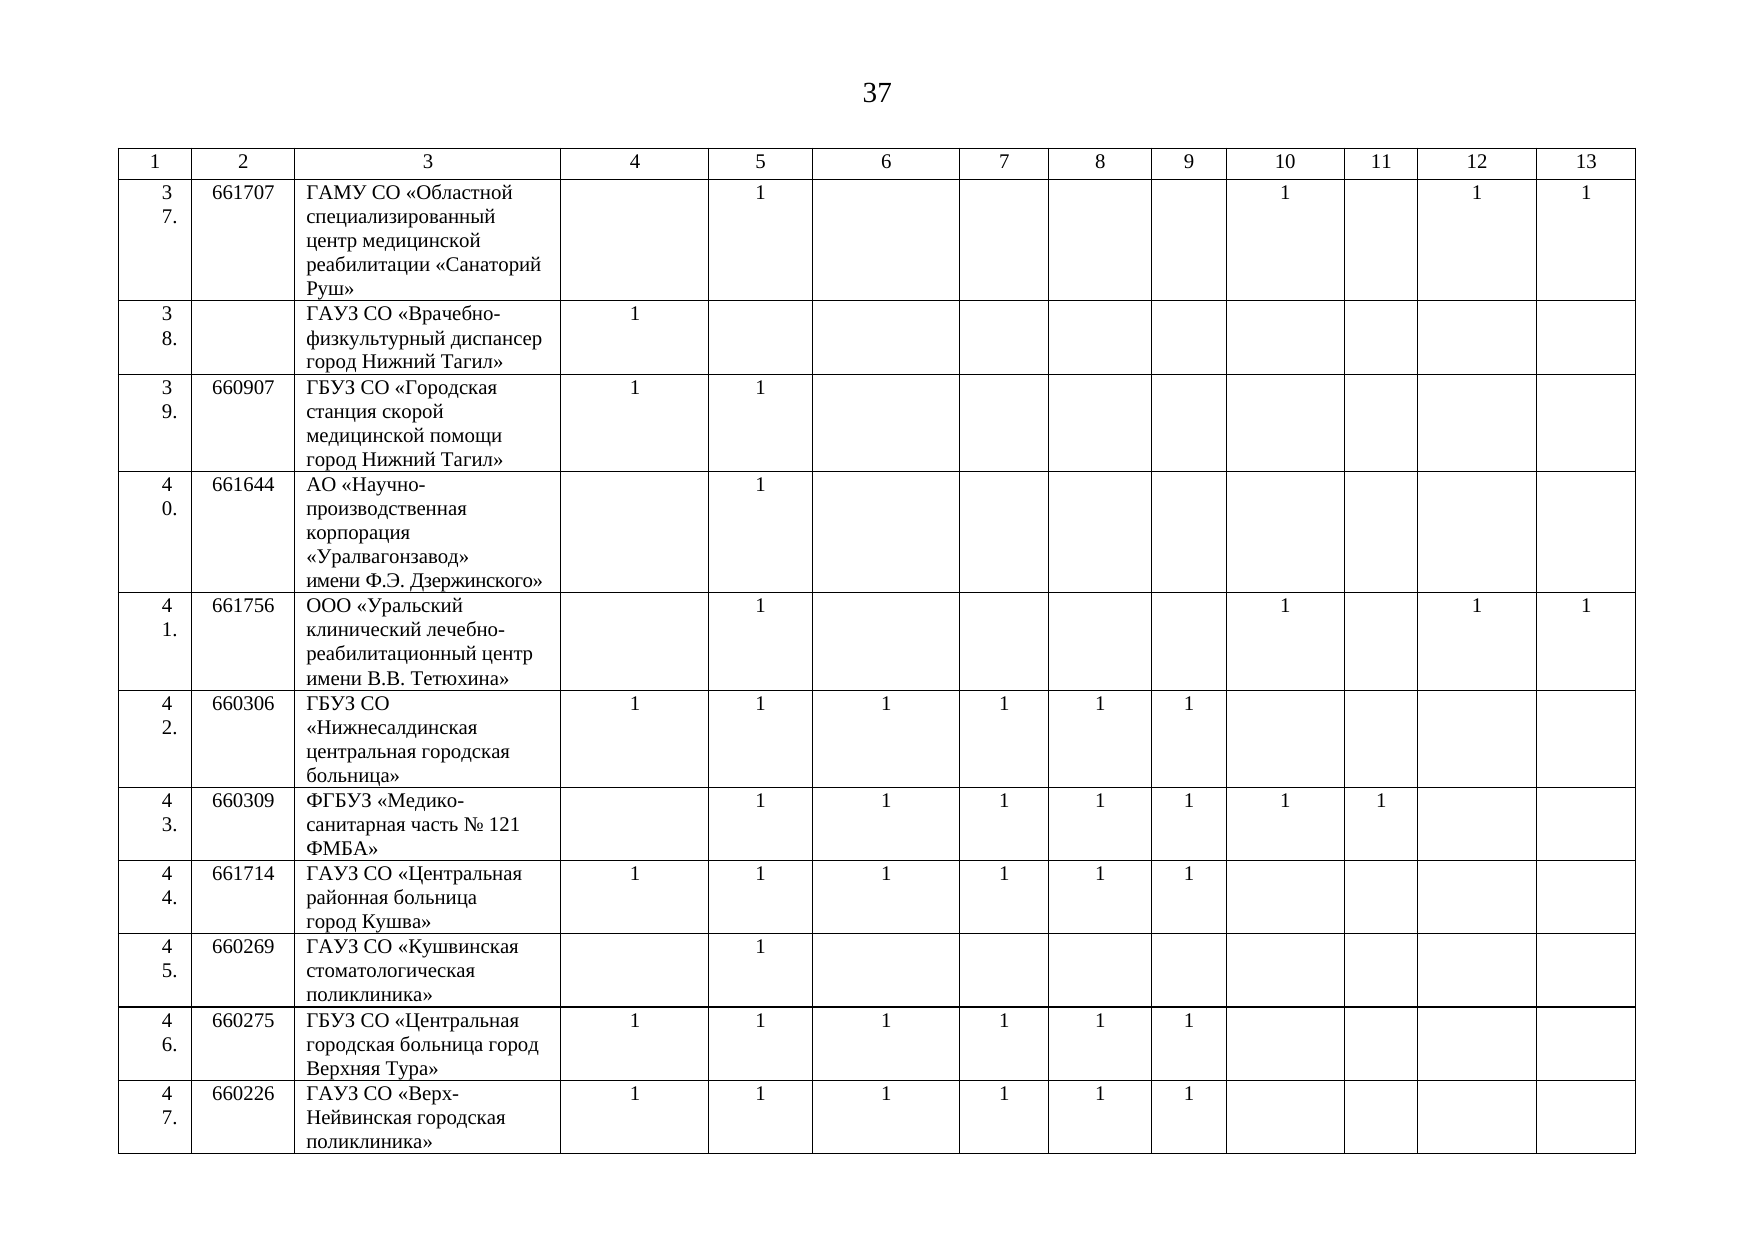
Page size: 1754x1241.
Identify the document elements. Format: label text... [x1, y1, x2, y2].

table_cell 1 [709, 593, 812, 689]
table_cell [1345, 593, 1417, 689]
table_cell ООО «Уральский клинический лечебно-реабилитационный центр имени В.В. Тетюхина» [295, 593, 560, 689]
table_cell [119, 934, 191, 1006]
table_cell 1 [1049, 1008, 1151, 1080]
table_cell [1227, 375, 1344, 471]
table_cell [1537, 861, 1635, 933]
table_cell ГБУЗ СО «Городская станция скорой медицинской помощи город Нижний Тагил» [295, 375, 560, 471]
table_cell 1 [960, 788, 1048, 860]
table_cell [1227, 472, 1344, 592]
table_cell 1 [1152, 1008, 1226, 1080]
table_cell [561, 180, 708, 300]
table_header 12 [1418, 149, 1536, 179]
table_cell 660309 [192, 788, 294, 860]
table_cell [119, 472, 191, 592]
table_cell 1 [1152, 1081, 1226, 1153]
table_cell 1 [813, 1008, 959, 1080]
table_header 9 [1152, 149, 1226, 179]
table_cell [1418, 1081, 1536, 1153]
table_cell [1049, 472, 1151, 592]
table_cell 1 [709, 180, 812, 300]
table_cell [1345, 301, 1417, 373]
table_cell 1 [1345, 788, 1417, 860]
table_cell 1 [813, 691, 959, 787]
table_cell 661756 [192, 593, 294, 689]
table_cell [813, 472, 959, 592]
table_cell 1 [960, 691, 1048, 787]
table_cell [1049, 301, 1151, 373]
table_cell [1418, 788, 1536, 860]
table_cell 660226 [192, 1081, 294, 1153]
table_cell [1537, 934, 1635, 1006]
table_cell [1345, 1081, 1417, 1153]
table_cell [1227, 691, 1344, 787]
table_cell [561, 934, 708, 1006]
table_cell 1 [561, 1008, 708, 1080]
table_cell 1 [960, 861, 1048, 933]
table_cell [561, 593, 708, 689]
table_cell [813, 934, 959, 1006]
table_cell ФГБУЗ «Медико-санитарная часть № 121 ФМБА» [295, 788, 560, 860]
table_cell 660269 [192, 934, 294, 1006]
table_cell 1 [709, 472, 812, 592]
table_cell 1 [1049, 788, 1151, 860]
table_cell 661714 [192, 861, 294, 933]
table_cell 1 [561, 1081, 708, 1153]
table_cell ГБУЗ СО «Центральная городская больница город Верхняя Тура» [295, 1008, 560, 1080]
table_header 11 [1345, 149, 1417, 179]
table_cell [1345, 472, 1417, 592]
table_header 13 [1537, 149, 1635, 179]
table_header 4 [561, 149, 708, 179]
table_cell 1 [709, 691, 812, 787]
table_cell 1 [813, 788, 959, 860]
table_cell [960, 593, 1048, 689]
table_cell [1049, 375, 1151, 471]
table_cell 1 [709, 1008, 812, 1080]
table_cell 1 [1049, 691, 1151, 787]
table_cell 1 [1049, 1081, 1151, 1153]
table_header 5 [709, 149, 812, 179]
table_cell 1 [709, 934, 812, 1006]
table_cell ГАУЗ СО «Врачебно-физкультурный диспансер город Нижний Тагил» [295, 301, 560, 373]
table_cell АО «Научно-производственная корпорация «Уралвагонзавод» имени Ф.Э. Дзержинского» [295, 472, 560, 592]
table_cell [1152, 301, 1226, 373]
table_cell [1537, 472, 1635, 592]
table_cell 1 [813, 861, 959, 933]
table_cell 1 [1152, 861, 1226, 933]
table_cell [561, 788, 708, 860]
table_cell ГАУЗ СО «Центральная районная больница город Кушва» [295, 861, 560, 933]
table_cell 1 [1227, 788, 1344, 860]
table_cell [119, 1008, 191, 1080]
table_cell 1 [1418, 593, 1536, 689]
table_cell [119, 180, 191, 300]
table_cell [192, 301, 294, 373]
table_cell [1345, 691, 1417, 787]
table_cell 660275 [192, 1008, 294, 1080]
table_header 10 [1227, 149, 1344, 179]
table_cell [960, 375, 1048, 471]
table_cell [119, 861, 191, 933]
table_cell 1 [1049, 861, 1151, 933]
table_cell [1152, 593, 1226, 689]
table_cell [1227, 934, 1344, 1006]
table_cell [1049, 593, 1151, 689]
table_cell [1537, 691, 1635, 787]
table_cell [1049, 180, 1151, 300]
table_cell [1345, 1008, 1417, 1080]
table_cell [561, 472, 708, 592]
table_cell [1537, 1081, 1635, 1153]
table_cell [1418, 1008, 1536, 1080]
table_cell [119, 1081, 191, 1153]
table_cell [1418, 934, 1536, 1006]
table_cell 1 [960, 1008, 1048, 1080]
table_cell [1537, 1008, 1635, 1080]
table_cell [1418, 301, 1536, 373]
table_cell [813, 593, 959, 689]
table_cell [960, 934, 1048, 1006]
table_cell 1 [1537, 180, 1635, 300]
table_header 1 [119, 149, 191, 179]
table_cell 1 [960, 1081, 1048, 1153]
table_cell ГАМУ СО «Областной специализированный центр медицинской реабилитации «Санаторий Руш» [295, 180, 560, 300]
table_cell 1 [709, 788, 812, 860]
table_cell 1 [1152, 788, 1226, 860]
table_header 7 [960, 149, 1048, 179]
table_header 3 [295, 149, 560, 179]
table_header 6 [813, 149, 959, 179]
table_cell 660907 [192, 375, 294, 471]
table_cell [119, 375, 191, 471]
table_cell [1152, 472, 1226, 592]
table_header 8 [1049, 149, 1151, 179]
table_cell [119, 301, 191, 373]
table_cell ГБУЗ СО «Нижнесалдинская центральная городская больница» [295, 691, 560, 787]
table_cell [119, 593, 191, 689]
table_cell 661644 [192, 472, 294, 592]
table_cell [1418, 691, 1536, 787]
table_cell [1152, 180, 1226, 300]
table_cell [1345, 934, 1417, 1006]
table_cell 1 [1152, 691, 1226, 787]
table_cell 1 [1537, 593, 1635, 689]
table_cell 1 [709, 375, 812, 471]
table_cell [1227, 1081, 1344, 1153]
table_cell [1345, 861, 1417, 933]
table_cell [813, 301, 959, 373]
table_cell 1 [1418, 180, 1536, 300]
table_cell [119, 691, 191, 787]
table_cell ГАУЗ СО «Кушвинская стоматологическая поликлиника» [295, 934, 560, 1006]
table_cell 1 [813, 1081, 959, 1153]
table_cell [1537, 375, 1635, 471]
table_cell [1537, 301, 1635, 373]
table_cell [960, 301, 1048, 373]
table_cell [1537, 788, 1635, 860]
table_cell 660306 [192, 691, 294, 787]
table_cell 661707 [192, 180, 294, 300]
table_cell [1049, 934, 1151, 1006]
table_cell [1418, 375, 1536, 471]
table_cell [1418, 472, 1536, 592]
table_cell 1 [561, 691, 708, 787]
table_cell [813, 375, 959, 471]
table_cell [1227, 861, 1344, 933]
table_cell [960, 472, 1048, 592]
table_cell [1152, 375, 1226, 471]
table_cell [1227, 301, 1344, 373]
table_cell 1 [1227, 180, 1344, 300]
table_cell 1 [1227, 593, 1344, 689]
table_cell 1 [561, 861, 708, 933]
table_cell [1152, 934, 1226, 1006]
table_cell ГАУЗ СО «Верх-Нейвинская городская поликлиника» [295, 1081, 560, 1153]
table_cell 1 [561, 301, 708, 373]
table_cell [1227, 1008, 1344, 1080]
table_header 2 [192, 149, 294, 179]
table_cell 1 [709, 1081, 812, 1153]
table_cell [709, 301, 812, 373]
table_cell 1 [709, 861, 812, 933]
table_cell [813, 180, 959, 300]
table_cell [960, 180, 1048, 300]
table_cell [1345, 180, 1417, 300]
table_cell [1418, 861, 1536, 933]
table_cell 1 [561, 375, 708, 471]
table_cell [119, 788, 191, 860]
table_cell [1345, 375, 1417, 471]
